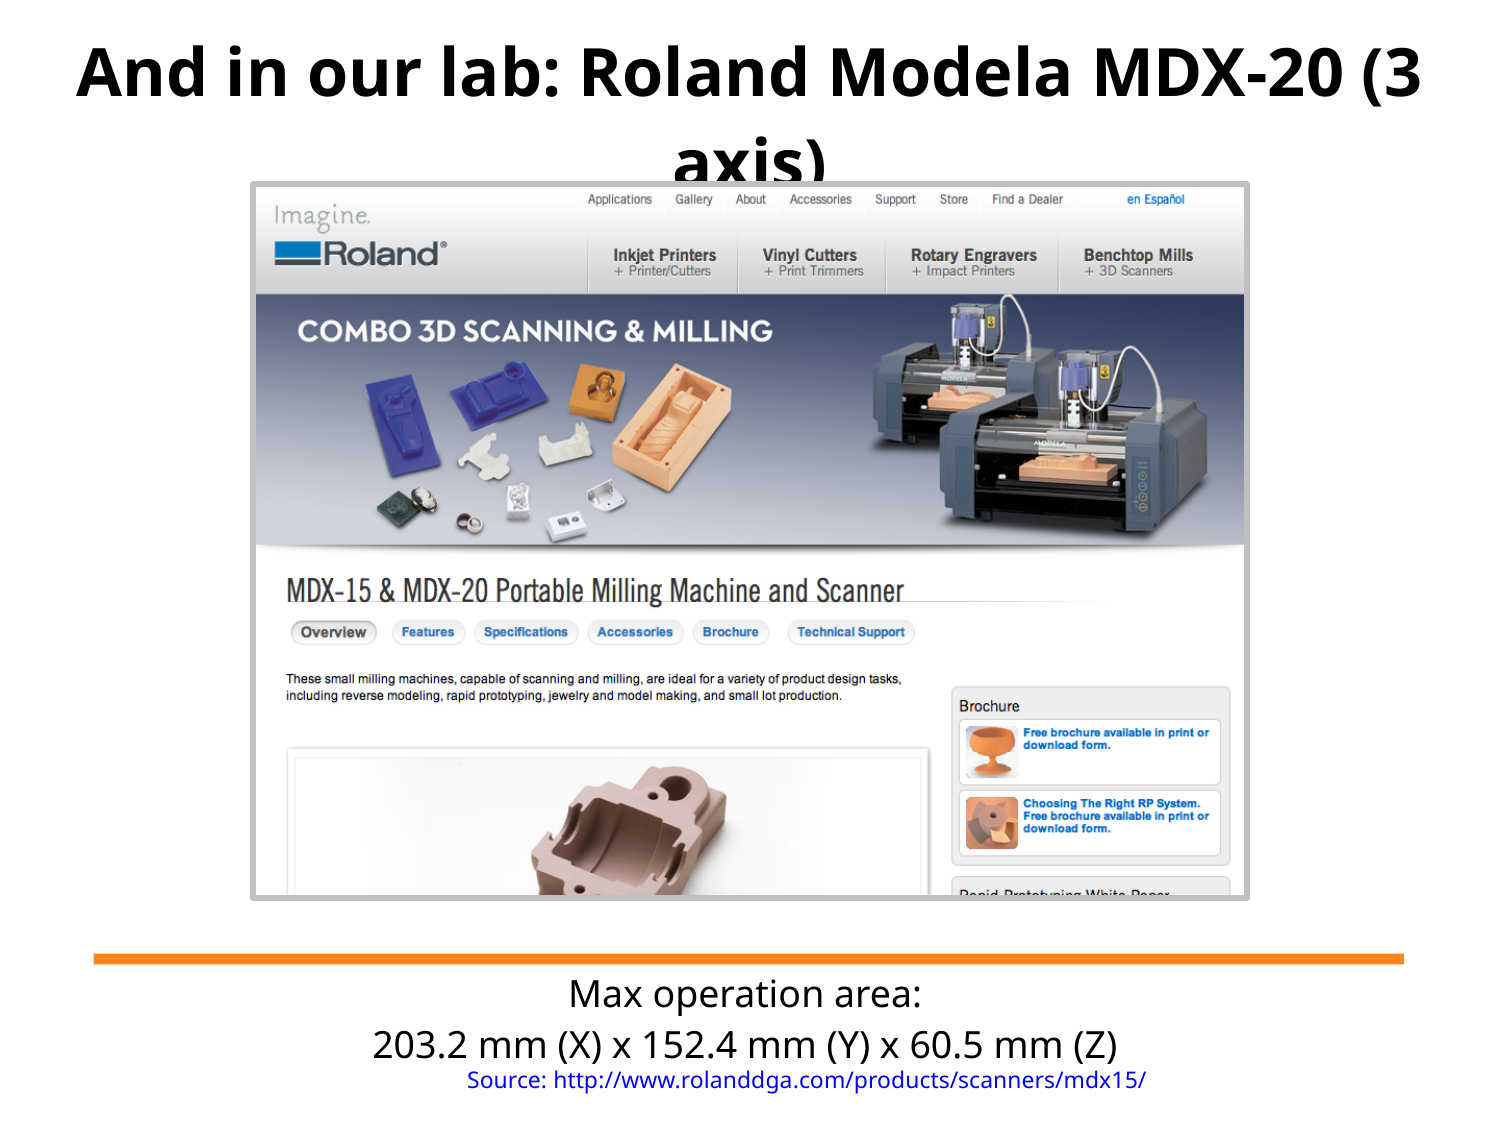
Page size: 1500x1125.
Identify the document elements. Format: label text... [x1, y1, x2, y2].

picture [0, 0, 1500, 1125]
text_box Max operation area: 203.2 mm (X) x 152.4 mm (Y) x 60.5 mm (Z) [287, 960, 1213, 1064]
title And in our lab: Roland Modela MDX-20 (3 axis) [75, 44, 1426, 188]
text_box Source: http://www.rolanddga.com/products/scanners/mdx15/ [452, 1064, 1048, 1097]
